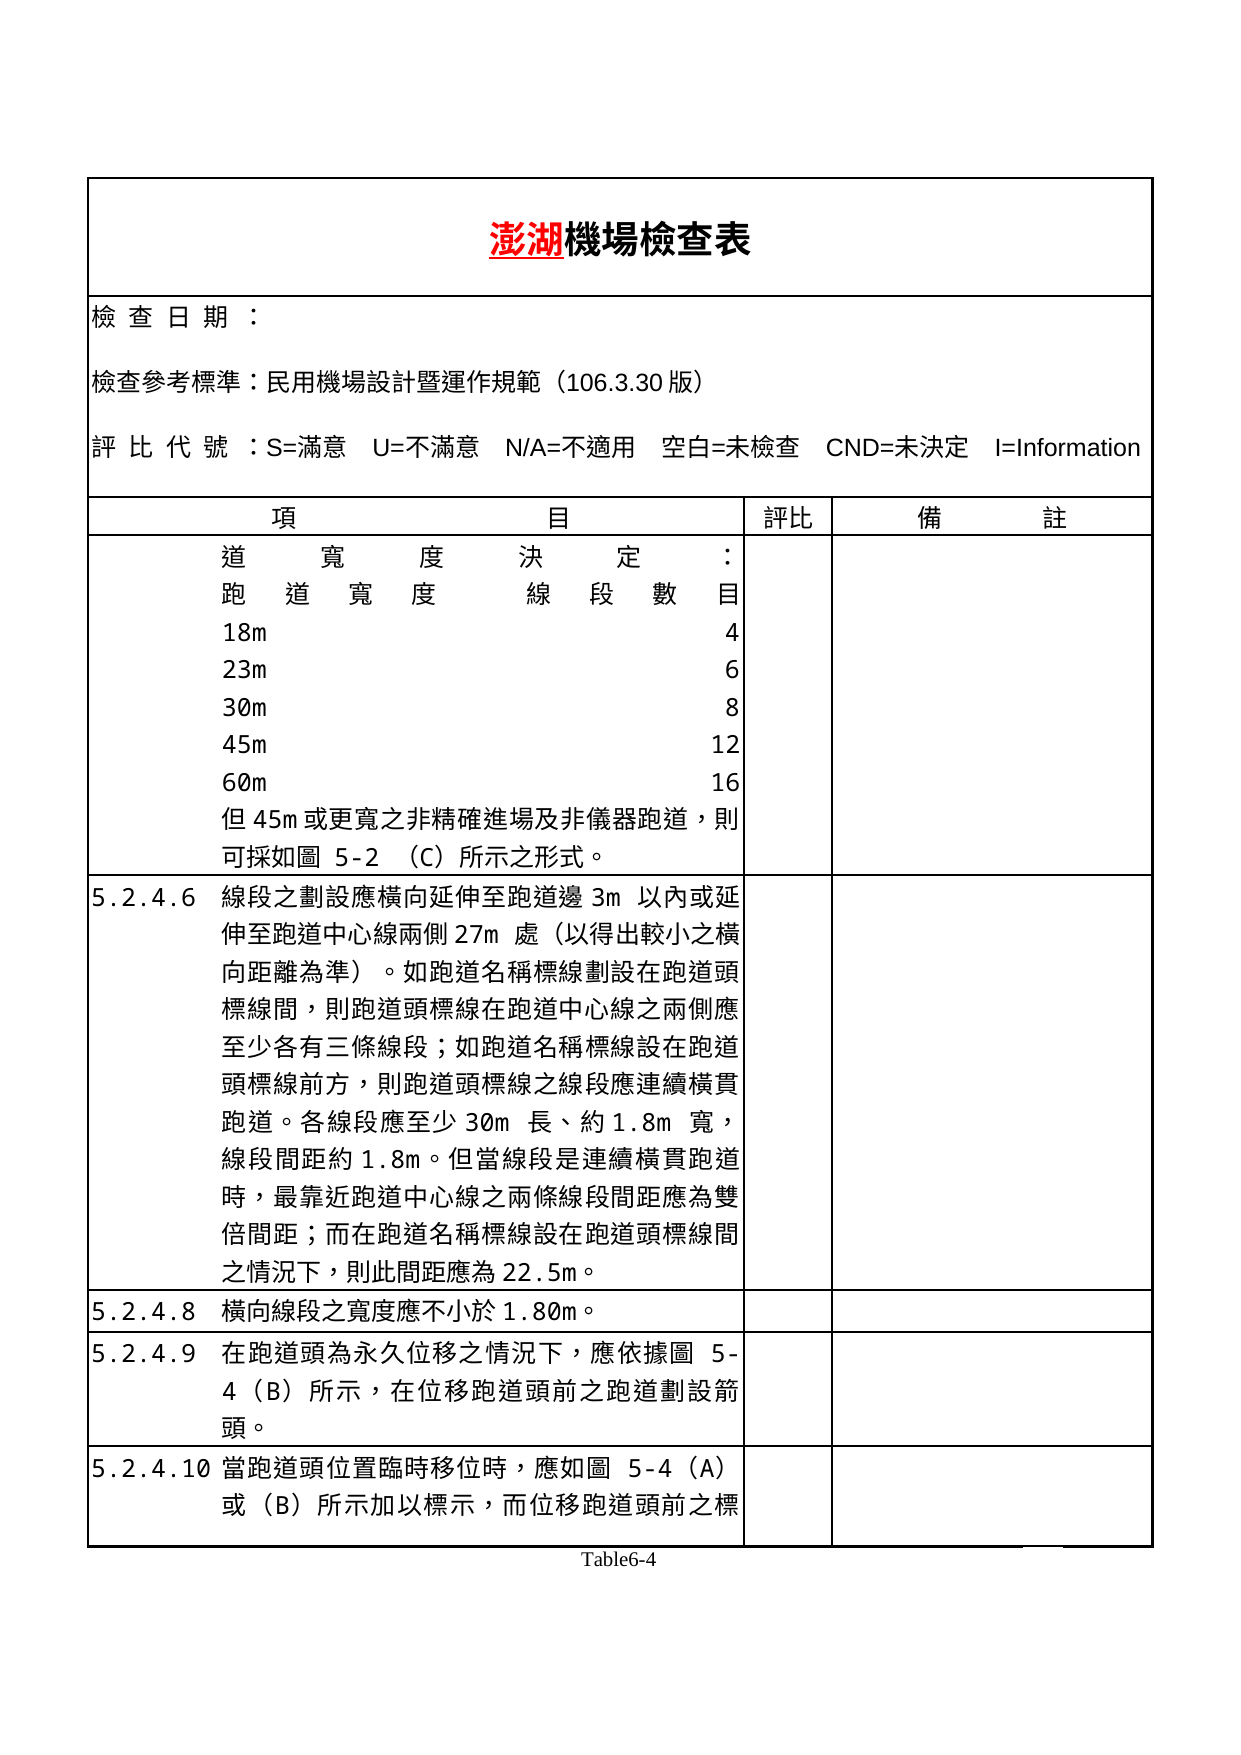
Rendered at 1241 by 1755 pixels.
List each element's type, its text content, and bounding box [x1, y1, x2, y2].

table_cell [745, 1333, 831, 1445]
table_cell [745, 536, 831, 874]
table_cell [833, 1291, 1151, 1331]
table_cell 5.2.4.10 [89, 1447, 219, 1545]
table_cell 備 註 [833, 498, 1151, 534]
table_cell [833, 1447, 1151, 1545]
table_cell 線段之劃設應橫向延伸至跑道邊3m 以內或延伸至跑道中心線兩側27m 處（以得出較小之橫向距離為準）。如跑道名稱標線劃設在跑道頭標線間，則跑道頭標線在跑道中心線之兩側應至少各有三條線段；如跑道名稱標線設在跑道頭標線前方，則跑道頭標線之線段應連續橫貫跑道。各線段應至少30m 長、約1.8m 寬，線段間距約1.8m。但當線段是連續橫貫跑道時，最靠近跑道中心線之兩條線段間距應為雙倍間距；而在跑道名稱標線設在跑道頭標線間之情況下，則此間距應為22.5m。 [219, 876, 743, 1288]
table_cell 道寬度決定： 跑道寬度 線段數目 18m 4 23m 6 30m 8 45m 12 60m 16 但45m或更寬之非精確進場及非儀器跑道，則可採如圖 5-2 （C）所示之形式。 [219, 536, 743, 874]
table_cell 在跑道頭為永久位移之情況下，應依據圖 5-4（B）所示，在位移跑道頭前之跑道劃設箭頭。 [219, 1333, 743, 1445]
table_cell [89, 498, 219, 534]
table_cell [833, 536, 1151, 874]
table_header 澎湖機場檢查表 [89, 179, 1151, 295]
table_cell 評比 [745, 498, 831, 534]
table_cell [745, 1447, 831, 1545]
table_cell 項 目 [219, 498, 743, 534]
table_cell 5.2.4.9 [89, 1333, 219, 1445]
table_cell [745, 1291, 831, 1331]
table_cell [745, 876, 831, 1288]
table_cell 橫向線段之寬度應不小於1.80m。 [219, 1291, 743, 1331]
table_cell 5.2.4.6 [89, 876, 219, 1288]
table_cell 檢 查 日 期 ： 檢查參考標準：民用機場設計暨運作規範（106.3.30版） 評 比 代 號 ：S=滿意 U=不滿意 N/A=不適用 空白=未檢查 CND=未決定 I=Information [89, 297, 1151, 496]
table_cell [833, 876, 1151, 1288]
table_cell 當跑道頭位置臨時移位時，應如圖 5-4（A）或（B）所示加以標示，而位移跑道頭前之標 [219, 1447, 743, 1545]
table_cell [89, 536, 219, 874]
table_cell [833, 1333, 1151, 1445]
table_cell 5.2.4.8 [89, 1291, 219, 1331]
